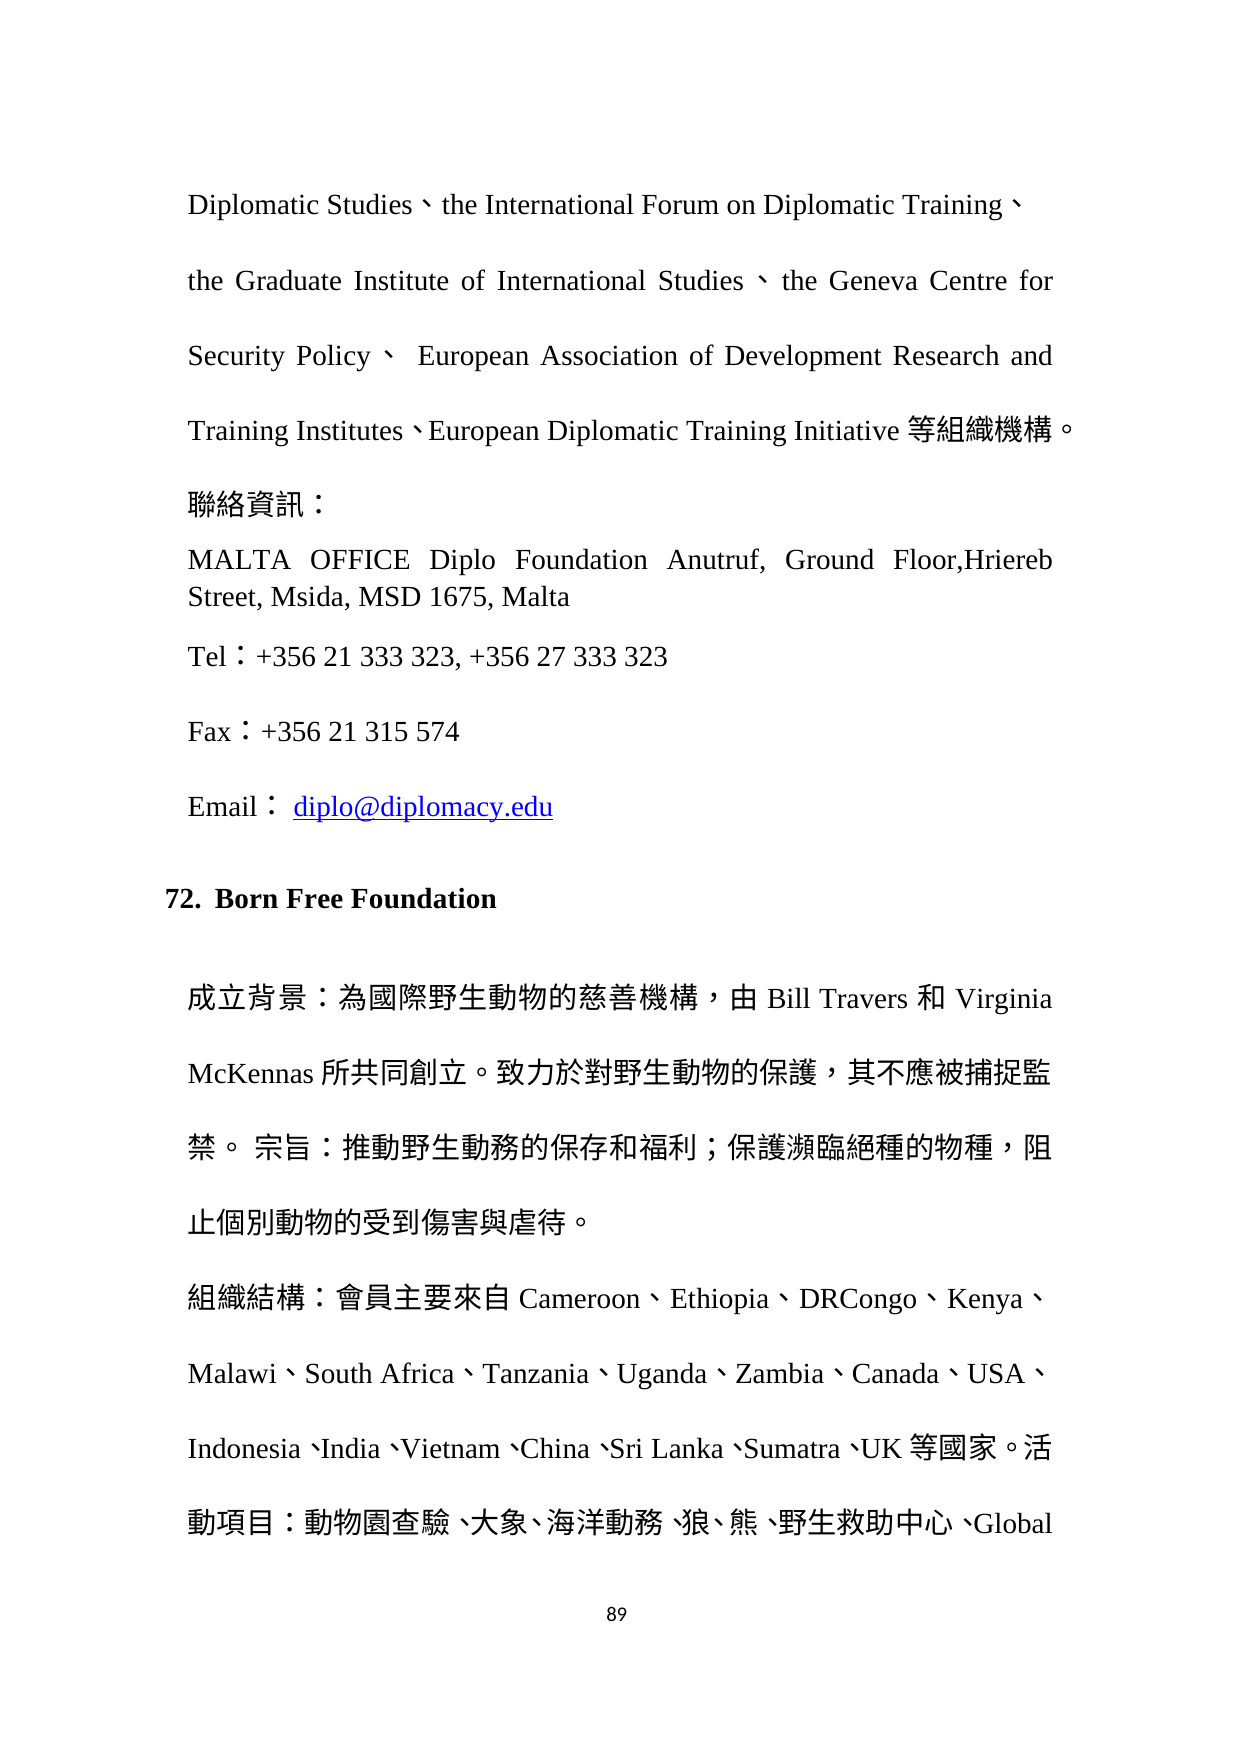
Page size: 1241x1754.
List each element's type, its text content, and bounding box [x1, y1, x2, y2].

text 聯絡資訊： [187, 465, 1053, 540]
text 成立背景：為國際野生動物的慈善機構，由 Bill Travers 和 Virginia McKennas 所共同創立。致力於對野生動物的保護，其不應被捕捉監禁。 宗旨：推動野生動務的保存和福利；保護瀕臨絕種的物種，阻止個別動物的受到傷害與虐待。 [187, 958, 1053, 1258]
text Tel：+356 21 333 323, +356 27 333 323 [187, 616, 1053, 691]
text Diplomatic Studies、the International Forum on Diplomatic Training、 [187, 164, 1053, 239]
text Fax：+356 21 315 574 [187, 691, 1053, 766]
text Email： diplo@diplomacy.edu [187, 767, 1053, 842]
text the Graduate Institute of International Studies、the Geneva Centre for Security Policy、 European Association of Development Research and Training Institutes、European Diplomatic Training Initiative 等組織機構。 [187, 240, 1053, 465]
text 組織結構：會員主要來自 Cameroon、Ethiopia、DRCongo、Kenya、Malawi、South Africa、Tanzania、Uganda、Zambia、Canada、USA、Indonesia、India、Vietnam、China、Sri Lanka、Sumatra、UK 等國家。 活動項目：動物園查驗、大象、海洋動務、狼、熊、野生救助中心、Global [187, 1259, 1053, 1559]
list Born Free Foundation [164, 879, 1053, 917]
text MALTA OFFICE Diplo Foundation Anutruf, Ground Floor,Hriereb Street, Msida, MSD 1675, Malta [187, 540, 1053, 615]
